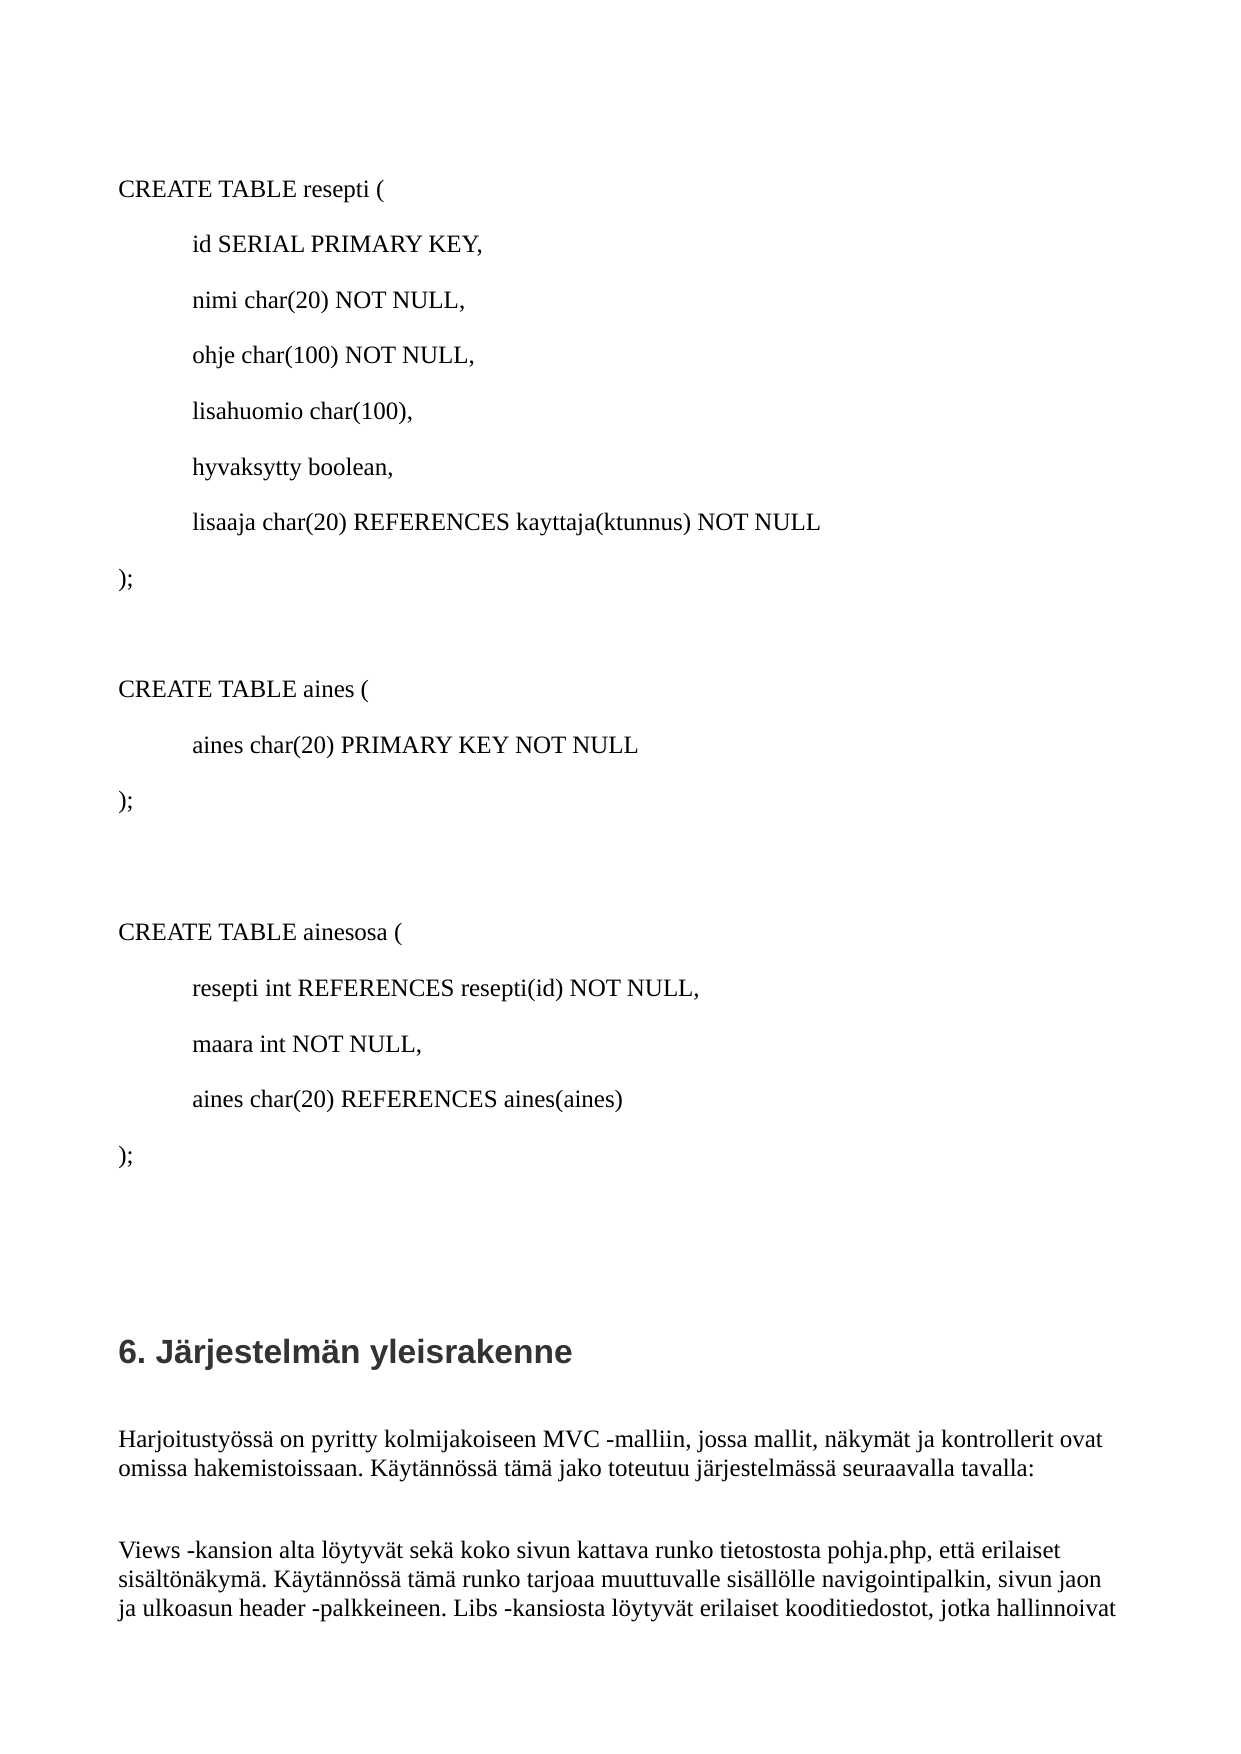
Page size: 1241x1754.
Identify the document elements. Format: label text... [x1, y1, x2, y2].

text ohje char(100) NOT NULL, [118, 341, 1122, 369]
text resepti int REFERENCES resepti(id) NOT NULL, [118, 973, 1122, 1002]
text Harjoitustyössä on pyritty kolmijakoiseen MVC -malliin, jossa mallit, näkymät ja kontrollerit ovat omissa hakemistoissaan. Käytännössä tämä jako toteutuu järjestelmässä seuraavalla tavalla: [118, 1424, 1122, 1482]
text nimi char(20) NOT NULL, [118, 285, 1122, 314]
text ); [118, 563, 1122, 592]
text maara int NOT NULL, [118, 1029, 1122, 1057]
text hyvaksytty boolean, [118, 452, 1122, 481]
text CREATE TABLE ainesosa ( [118, 917, 1122, 946]
text lisaaja char(20) REFERENCES kayttaja(ktunnus) NOT NULL [118, 507, 1122, 536]
text id SERIAL PRIMARY KEY, [118, 229, 1122, 258]
text CREATE TABLE aines ( [118, 674, 1122, 703]
text ); [118, 1140, 1122, 1169]
text CREATE TABLE resepti ( [118, 174, 1122, 202]
text aines char(20) REFERENCES aines(aines) [118, 1084, 1122, 1113]
text Views -kansion alta löytyvät sekä koko sivun kattava runko tietostosta pohja.php, että erilaiset sisältönäkymä. Käytännössä tämä runko tarjoaa muuttuvalle sisällölle navigointipalkin, sivun jaon ja ulkoasun header -palkkeineen. Libs -kansiosta löytyvät erilaiset kooditiedostot, jotka hallinnoivat [118, 1535, 1122, 1622]
text aines char(20) PRIMARY KEY NOT NULL [118, 730, 1122, 759]
text ); [118, 786, 1122, 814]
text lisahuomio char(100), [118, 396, 1122, 425]
subtitle 6. Järjestelmän yleisrakenne [118, 1332, 1122, 1370]
